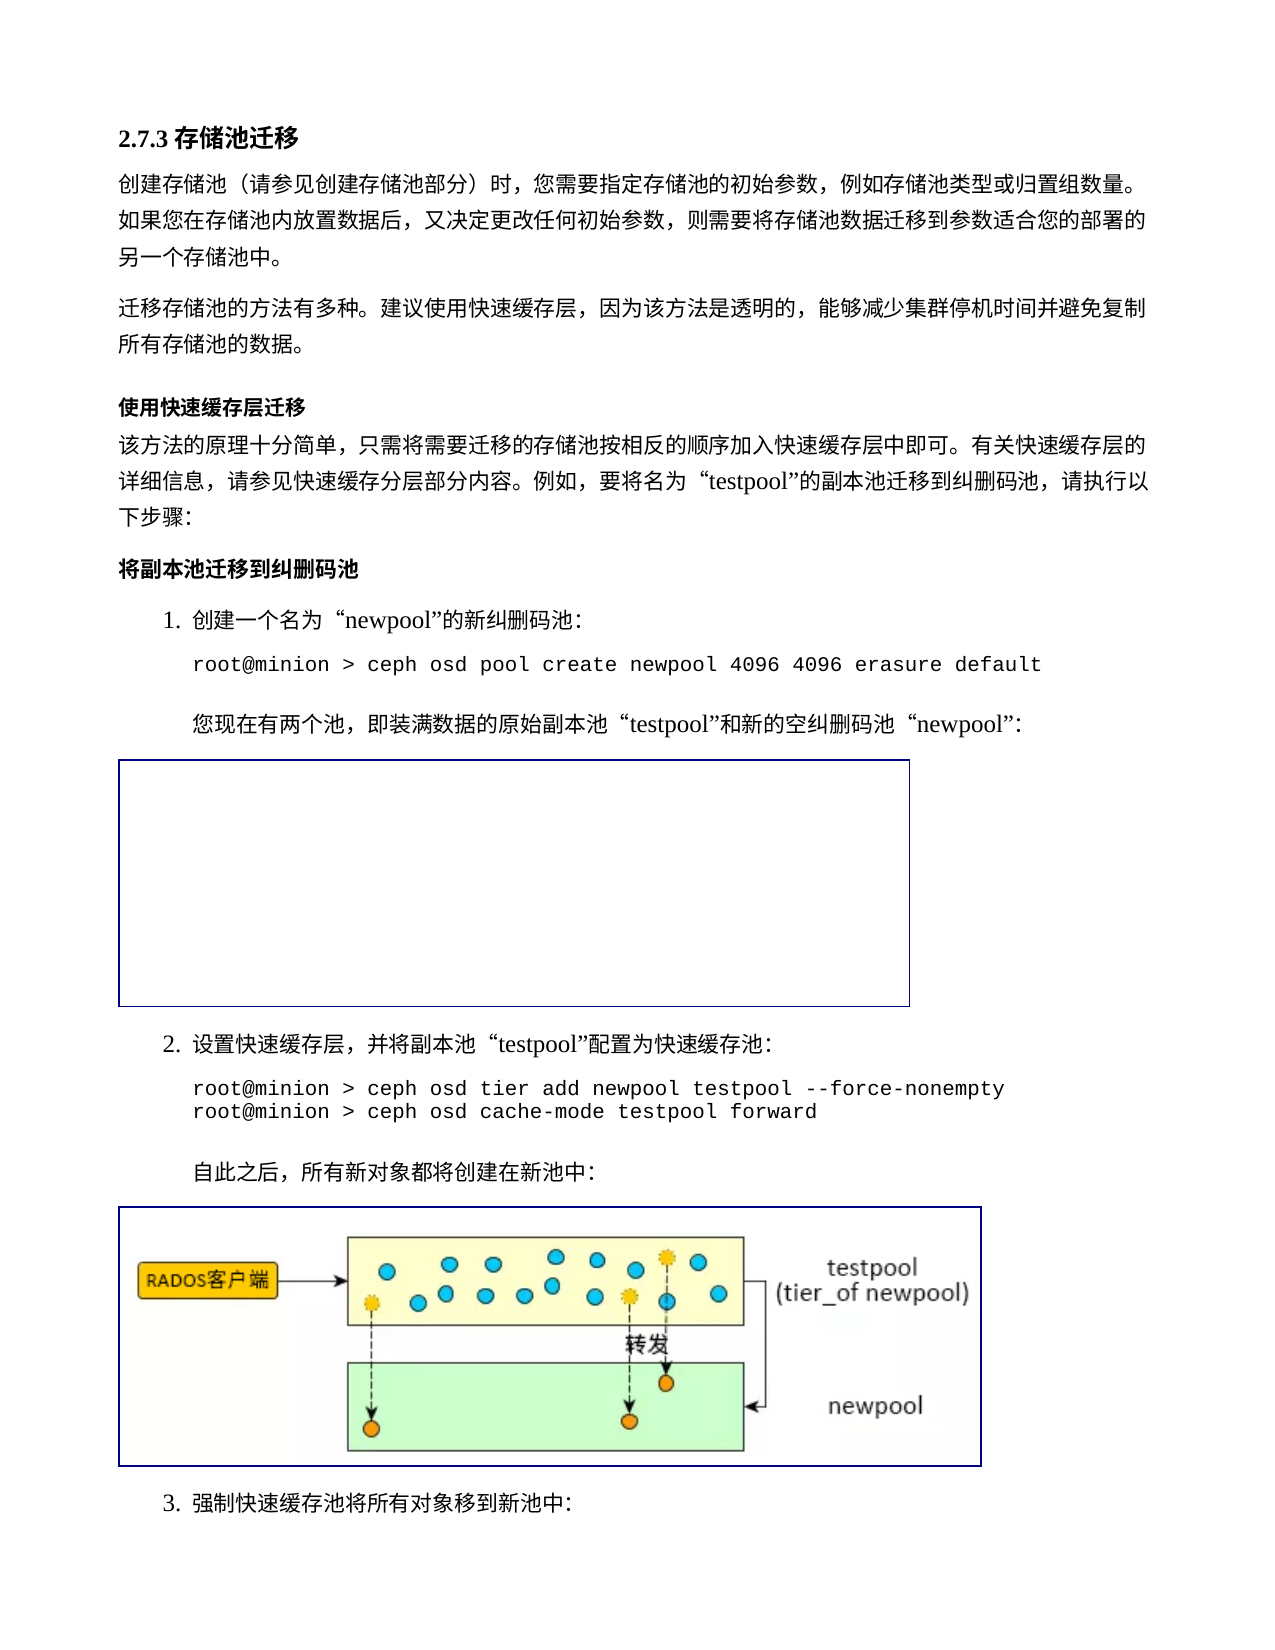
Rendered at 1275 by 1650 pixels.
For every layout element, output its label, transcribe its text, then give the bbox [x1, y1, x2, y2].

text root@minion > ceph osd tier add newpool testpool --force-nonempty [118, 1078, 1157, 1102]
text 该方法的原理十分简单，只需将需要迁移的存储池按相反的顺序加入快速缓存层中即可。有关快速缓存层的详细信息，请参见快速缓存分层部分内容。例如，要将名为“testpool”的副本池迁移到纠删码池，请执行以下步骤： [118, 428, 1157, 532]
subtitle 2.7.3 存储池迁移 [118, 118, 1157, 154]
text 自此之后，所有新对象都将创建在新池中： [118, 1155, 1157, 1186]
subtitle 使用快速缓存层迁移 [118, 391, 1157, 421]
picture [120, 1208, 980, 1465]
text 迁移存储池的方法有多种。建议使用快速缓存层，因为该方法是透明的，能够减少集群停机时间并避免复制所有存储池的数据。 [118, 291, 1157, 359]
list 创建一个名为“newpool”的新纠删码池： [162, 603, 1157, 635]
text 将副本池迁移到纠删码池 [118, 552, 1157, 583]
text root@minion > ceph osd cache-mode testpool forward [118, 1102, 1157, 1125]
text root@minion > ceph osd pool create newpool 4096 4096 erasure default [118, 654, 1157, 678]
text 您现在有两个池，即装满数据的原始副本池“testpool”和新的空纠删码池“newpool”： [118, 707, 1157, 739]
list 强制快速缓存池将所有对象移到新池中： [162, 1486, 1157, 1518]
list 设置快速缓存层，并将副本池“testpool”配置为快速缓存池： [162, 1027, 1157, 1058]
text 创建存储池（请参见创建存储池部分）时，您需要指定存储池的初始参数，例如存储池类型或归置组数量。如果您在存储池内放置数据后，又决定更改任何初始参数，则需要将存储池数据迁移到参数适合您的部署的另一个存储池中。 [118, 167, 1157, 271]
